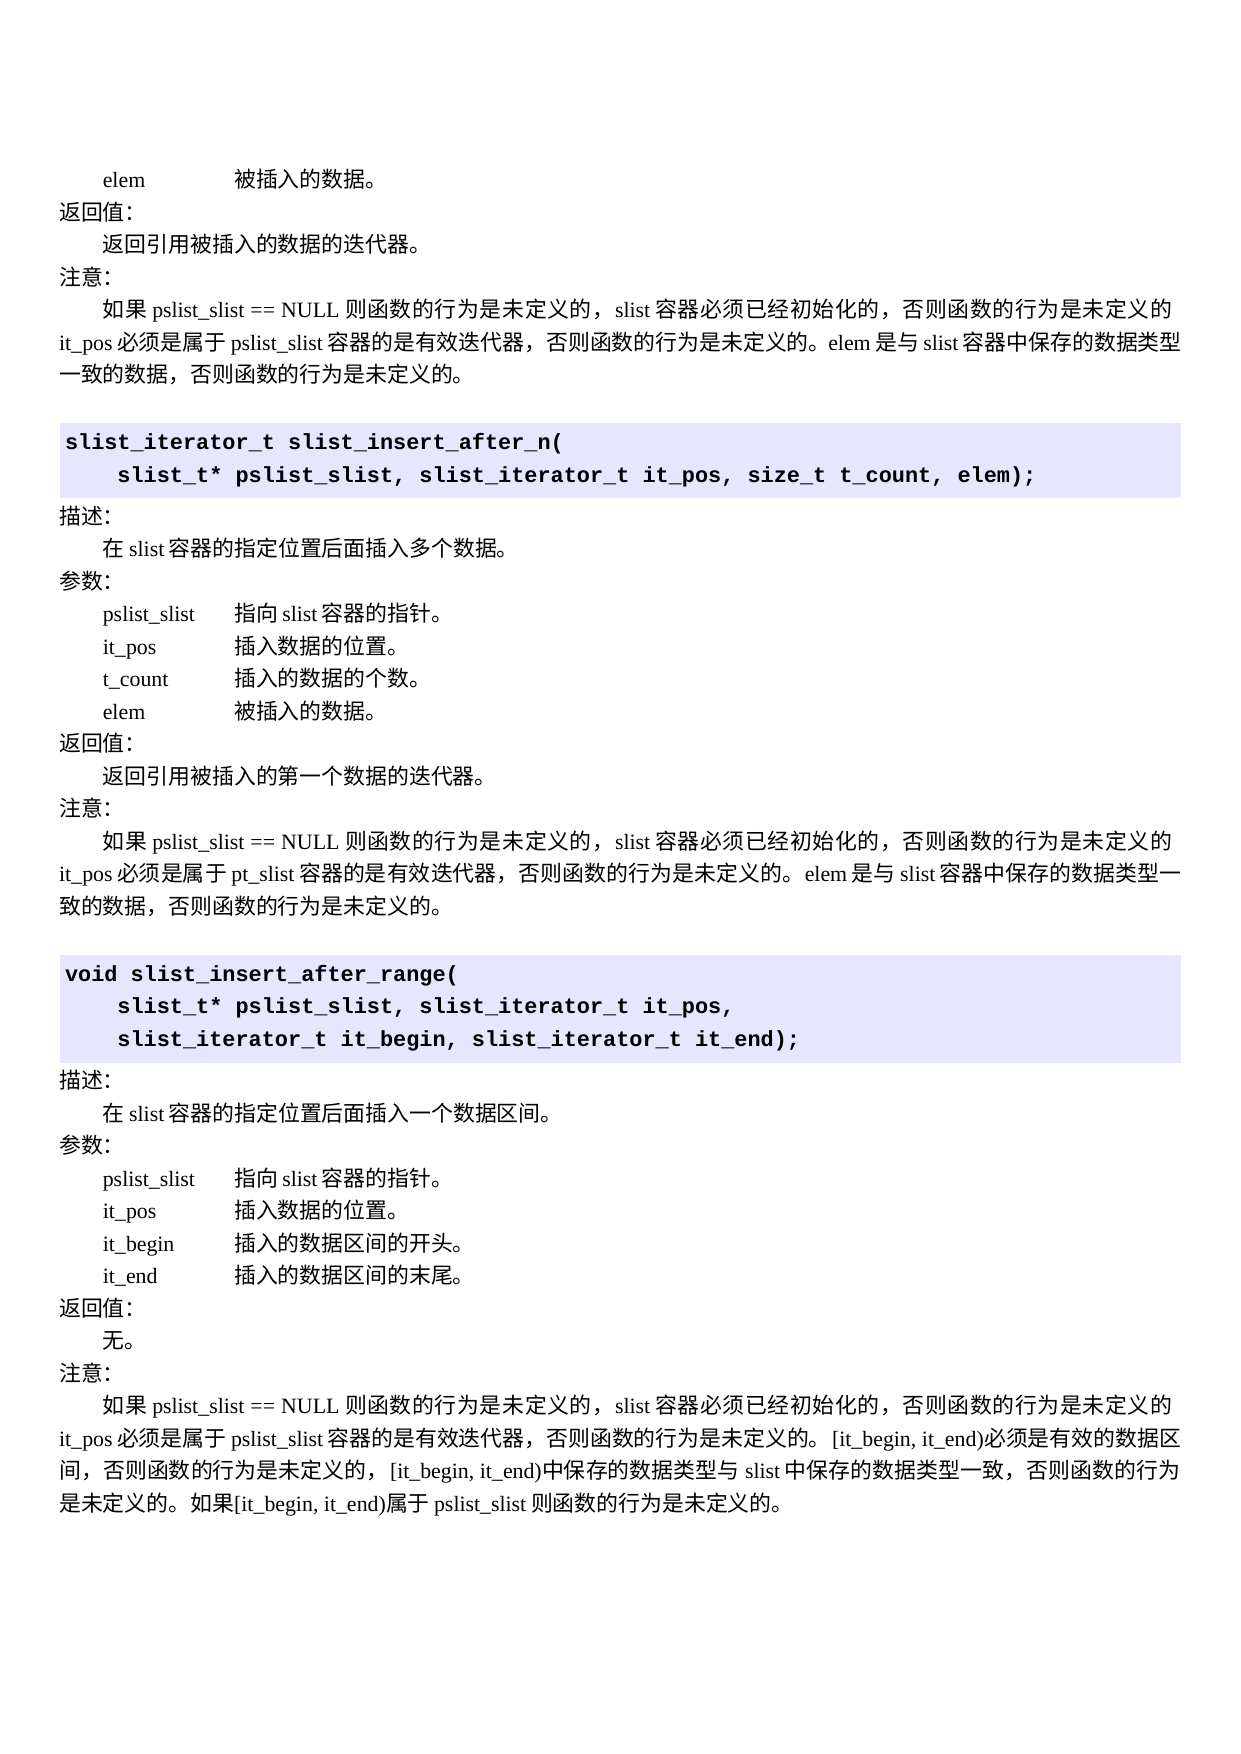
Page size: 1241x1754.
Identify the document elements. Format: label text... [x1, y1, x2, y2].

text 在slist容器的指定位置后面插入多个数据。 [59, 531, 1181, 563]
text elem 被插入的数据。 [59, 693, 1181, 726]
text 返回值： [59, 726, 1181, 758]
text 如果pslist_slist == NULL则函数的行为是未定义的，slist容器必须已经初始化的，否则函数的行为是未定义的。it_pos必须是属于pt_slist容器的是有效迭代器，否则函数的行为是未定义的。elem是与slist容器中保存的数据类型一致的数据，否则函数的行为是未定义的。 [59, 823, 1181, 921]
text 在slist容器的指定位置后面插入一个数据区间。 [59, 1095, 1181, 1128]
text it_end 插入的数据区间的末尾。 [59, 1258, 1181, 1290]
text pslist_slist 指向slist容器的指针。 [59, 596, 1181, 628]
table_header void slist_insert_after_range( slist_t* pslist_slist, slist_iterator_t it_pos, slist_iterator_t it_begin, slist_iterator_t it_end); [60, 955, 1181, 1063]
text 注意： [59, 259, 1181, 292]
text elem 被插入的数据。 [59, 162, 1181, 194]
text it_pos 插入数据的位置。 [59, 628, 1181, 661]
text 注意： [59, 1355, 1181, 1388]
text 参数： [59, 563, 1181, 596]
text 如果pslist_slist == NULL则函数的行为是未定义的，slist容器必须已经初始化的，否则函数的行为是未定义的。it_pos必须是属于pslist_slist容器的是有效迭代器，否则函数的行为是未定义的。[it_begin, it_end)必须是有效的数据区间，否则函数的行为是未定义的，[it_begin, it_end)中保存的数据类型与slist中保存的数据类型一致，否则函数的行为是未定义的。如果[it_begin, it_end)属于pslist_slist则函数的行为是未定义的。 [59, 1388, 1181, 1518]
table_header slist_iterator_t slist_insert_after_n( slist_t* pslist_slist, slist_iterator_t it_pos, size_t t_count, elem); [60, 423, 1181, 498]
text 参数： [59, 1128, 1181, 1160]
text t_count 插入的数据的个数。 [59, 661, 1181, 693]
text 返回值： [59, 1290, 1181, 1323]
text 返回引用被插入的第一个数据的迭代器。 [59, 758, 1181, 791]
text 描述： [59, 1064, 1181, 1095]
text it_pos 插入数据的位置。 [59, 1193, 1181, 1225]
text pslist_slist 指向slist容器的指针。 [59, 1160, 1181, 1193]
text 描述： [59, 500, 1181, 531]
text it_begin 插入的数据区间的开头。 [59, 1225, 1181, 1258]
text 注意： [59, 791, 1181, 823]
text 返回引用被插入的数据的迭代器。 [59, 227, 1181, 259]
text 如果pslist_slist == NULL则函数的行为是未定义的，slist容器必须已经初始化的，否则函数的行为是未定义的。it_pos必须是属于pslist_slist容器的是有效迭代器，否则函数的行为是未定义的。elem是与slist容器中保存的数据类型一致的数据，否则函数的行为是未定义的。 [59, 292, 1181, 389]
text 无。 [59, 1323, 1181, 1355]
text 返回值： [59, 194, 1181, 227]
